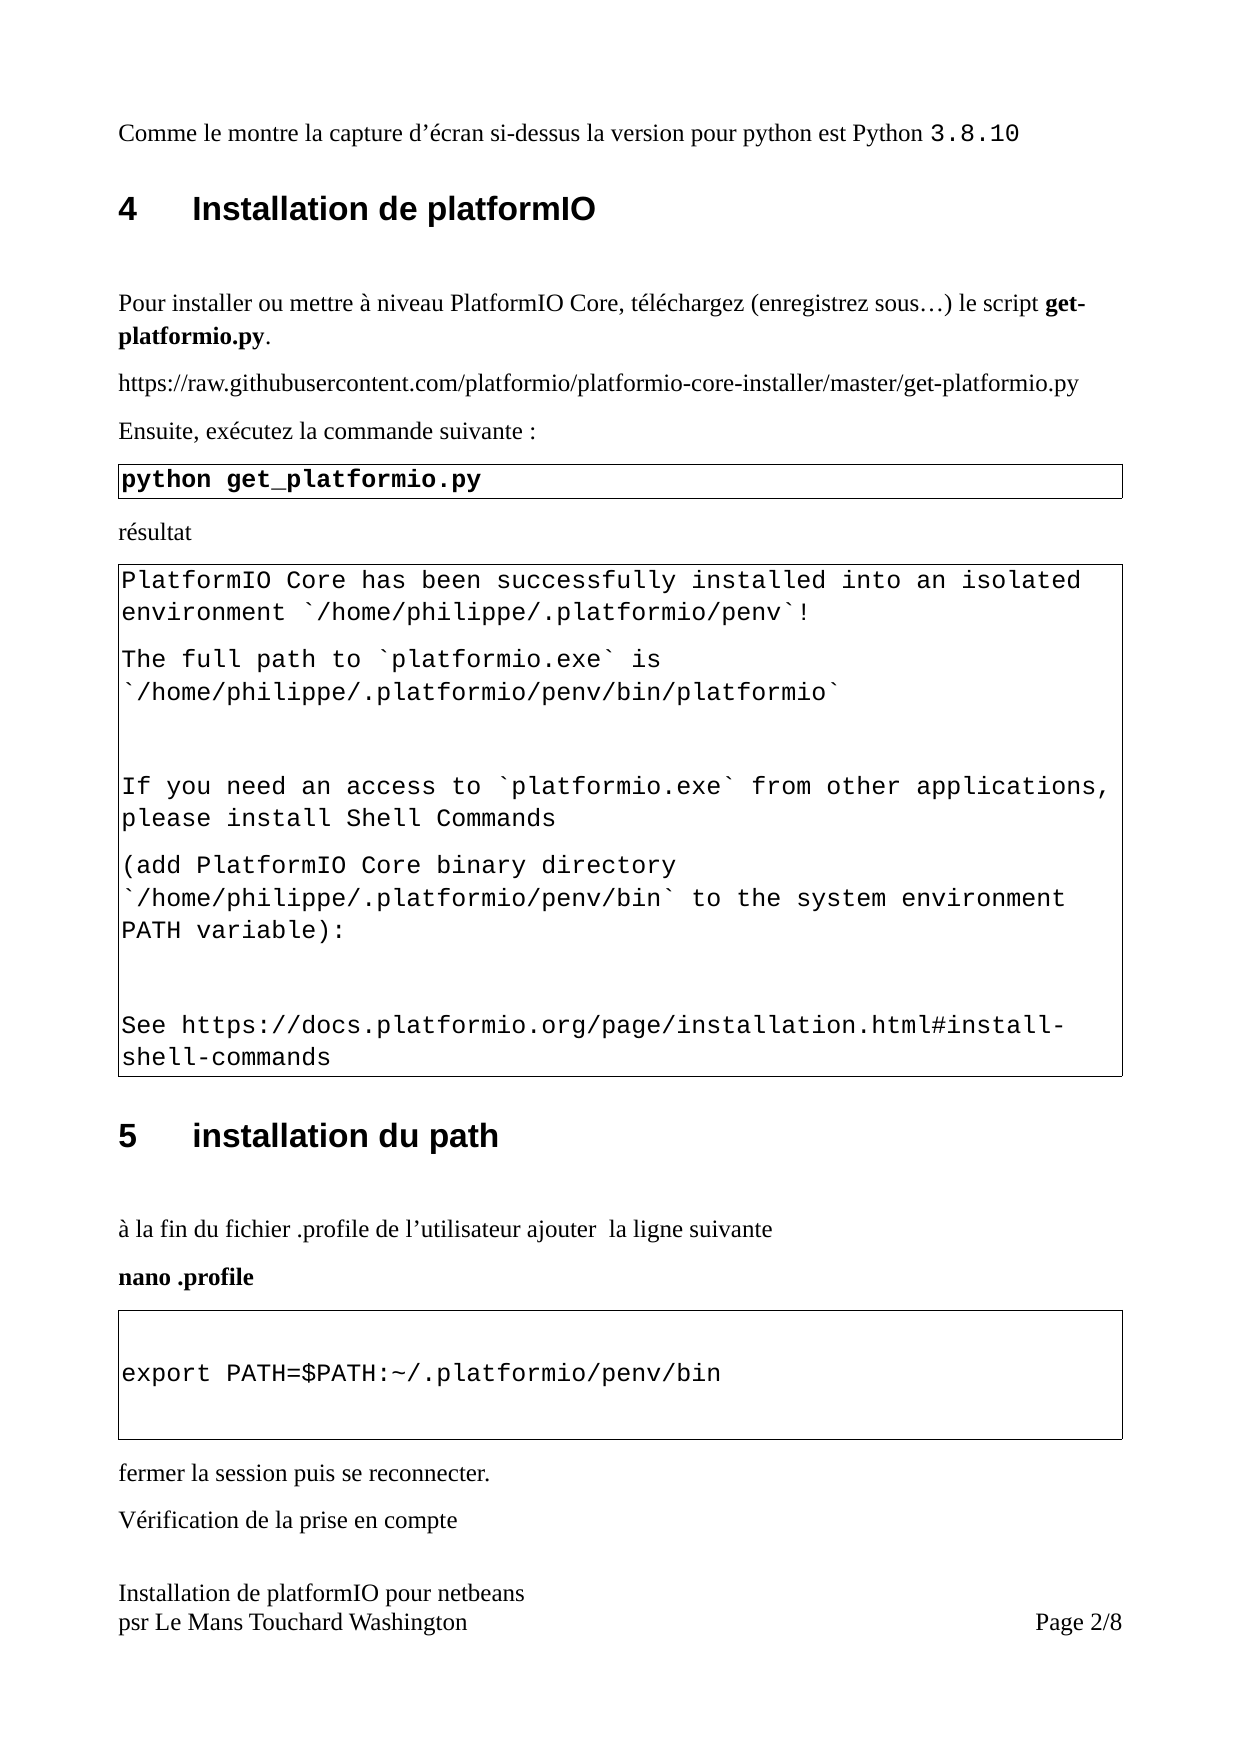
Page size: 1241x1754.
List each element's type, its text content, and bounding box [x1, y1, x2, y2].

text python get_platformio.py [119, 465, 1122, 498]
text résultat [118, 517, 1122, 545]
text Ensuite, exécutez la commande suivante : [118, 416, 1122, 445]
text See https://docs.platformio.org/page/installation.html#install-shell-commands [119, 1009, 1122, 1076]
text PlatformIO Core has been successfully installed into an isolated environment `/home/philippe/.platformio/penv`! [119, 565, 1122, 628]
text fermer la session puis se reconnecter. [118, 1458, 1122, 1487]
text Comme le montre la capture d’écran si-dessus la version pour python est Python 3.8.10 [118, 118, 1122, 149]
text Vérification de la prise en compte [118, 1506, 1122, 1534]
text nano .profile [118, 1262, 1122, 1291]
subtitle installation du path [118, 1116, 1122, 1154]
text export PATH=$PATH:~/.platformio/penv/bin [119, 1357, 1122, 1389]
text The full path to `platformio.exe` is `/home/philippe/.platformio/penv/bin/platformio` [119, 644, 1122, 708]
subtitle Installation de platformIO [118, 189, 1122, 228]
text https://raw.githubusercontent.com/platformio/platformio-core-installer/master/get-platformio.py [118, 368, 1122, 397]
text If you need an access to `platformio.exe` from other applications, please install Shell Commands [119, 771, 1122, 834]
text (add PlatformIO Core binary directory `/home/philippe/.platformio/penv/bin` to the system environment PATH variable): [119, 850, 1122, 946]
text Pour installer ou mettre à niveau PlatformIO Core, téléchargez (enregistrez sous…) le script get-platformio.py. [118, 288, 1122, 349]
text à la fin du fichier .profile de l’utilisateur ajouter la ligne suivante [118, 1214, 1122, 1243]
